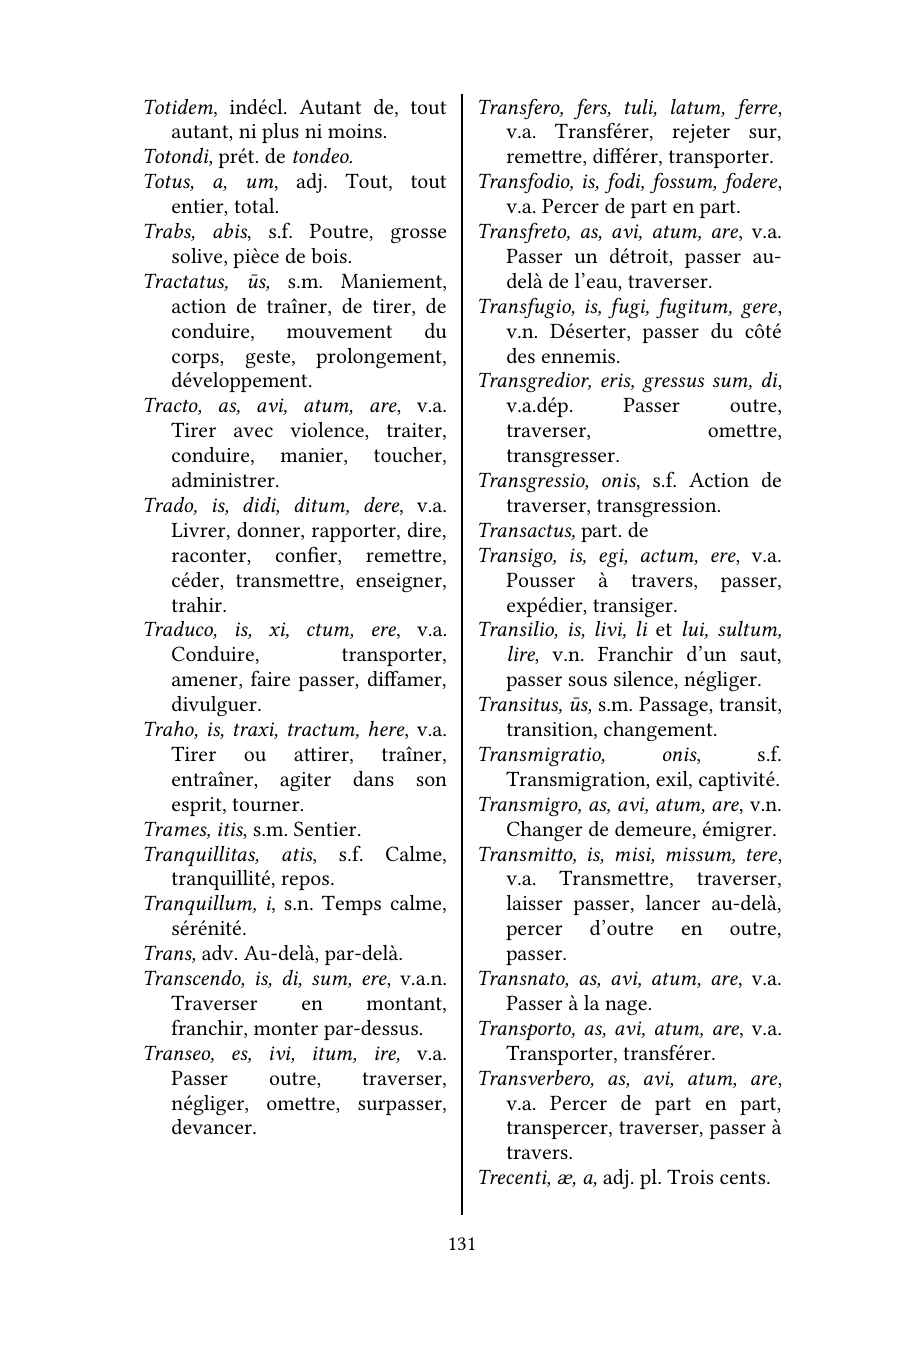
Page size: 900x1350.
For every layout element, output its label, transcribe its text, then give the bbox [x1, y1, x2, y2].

text Transmigro, as, avi, atum, are, v.n. Changer de demeure, émigrer. [476, 792, 782, 841]
text Transitus, ūs, s.m. Passage, transit, transition, changement. [476, 692, 782, 742]
text Tractatus, ūs, s.m. Maniement, action de traîner, de tirer, de conduire, mouvement du corps, geste, prolongement, développement. [142, 269, 447, 393]
text Traho, is, traxi, tractum, here, v.a. Tirer ou attirer, traîner, entraîner, agiter dans son esprit, tourner. [142, 717, 447, 816]
text Transgressio, onis, s.f. Action de traverser, transgression. [476, 468, 782, 518]
text Trans, adv. Au-delà, par-delà. [142, 941, 447, 966]
text Transfreto, as, avi, atum, are, v.a. Passer un détroit, passer au-delà de l’eau, traverser. [476, 219, 782, 294]
text Trabs, abis, s.f. Poutre, grosse solive, pièce de bois. [142, 219, 447, 269]
text Tracto, as, avi, atum, are, v.a. Tirer avec violence, traiter, conduire, manier, toucher, administrer. [142, 393, 447, 493]
text Transverbero, as, avi, atum, are, v.a. Percer de part en part, transpercer, traverser, passer à travers. [476, 1065, 782, 1165]
text Transnato, as, avi, atum, are, v.a. Passer à la nage. [476, 966, 782, 1016]
text Traduco, is, xi, ctum, ere, v.a. Conduire, transporter, amener, faire passer, diffamer, divulguer. [142, 617, 447, 717]
text Transfero, fers, tuli, latum, ferre, v.a. Transférer, rejeter sur, remettre, différer, transporter. [476, 94, 782, 169]
text Transmitto, is, misi, missum, tere, v.a. Transmettre, traverser, laisser passer, lancer au-delà, percer d’outre en outre, passer. [476, 841, 782, 966]
text Trado, is, didi, ditum, dere, v.a. Livrer, donner, rapporter, dire, raconter, confier, remettre, céder, transmettre, enseigner, trahir. [142, 493, 447, 617]
text Trames, itis, s.m. Sentier. [142, 816, 447, 841]
text Transporto, as, avi, atum, are, v.a. Transporter, transférer. [476, 1016, 782, 1065]
text Totondi, prét. de tondeo. [142, 144, 447, 169]
text Trecenti, æ, a, adj. pl. Trois cents. [476, 1165, 782, 1190]
text Transilio, is, livi, li et lui, sultum, lire, v.n. Franchir d’un saut, passer sous silence, négliger. [476, 617, 782, 692]
text Transactus, part. de [476, 518, 782, 543]
text Transigo, is, egi, actum, ere, v.a. Pousser à travers, passer, expédier, transiger. [476, 543, 782, 617]
text Tranquillitas, atis, s.f. Calme, tranquillité, repos. [142, 841, 447, 891]
text Transcendo, is, di, sum, ere, v.a.n. Traverser en montant, franchir, monter par-dessus. [142, 966, 447, 1041]
text Totus, a, um, adj. Tout, tout entier, total. [142, 169, 447, 219]
text Transfugio, is, fugi, fugitum, gere, v.n. Déserter, passer du côté des ennemis. [476, 294, 782, 368]
text Transgredior, eris, gressus sum, di, v.a.dép. Passer outre, traverser, omettre, transgresser. [476, 368, 782, 468]
text Transfodio, is, fodi, fossum, fodere, v.a. Percer de part en part. [476, 169, 782, 219]
text Transmigratio, onis, s.f. Transmigration, exil, captivité. [476, 742, 782, 792]
text Tranquillum, i, s.n. Temps calme, sérénité. [142, 891, 447, 941]
text Totidem, indécl. Autant de, tout autant, ni plus ni moins. [142, 94, 447, 144]
text Transeo, es, ivi, itum, ire, v.a. Passer outre, traverser, négliger, omettre, surpasser, devancer. [142, 1041, 447, 1140]
